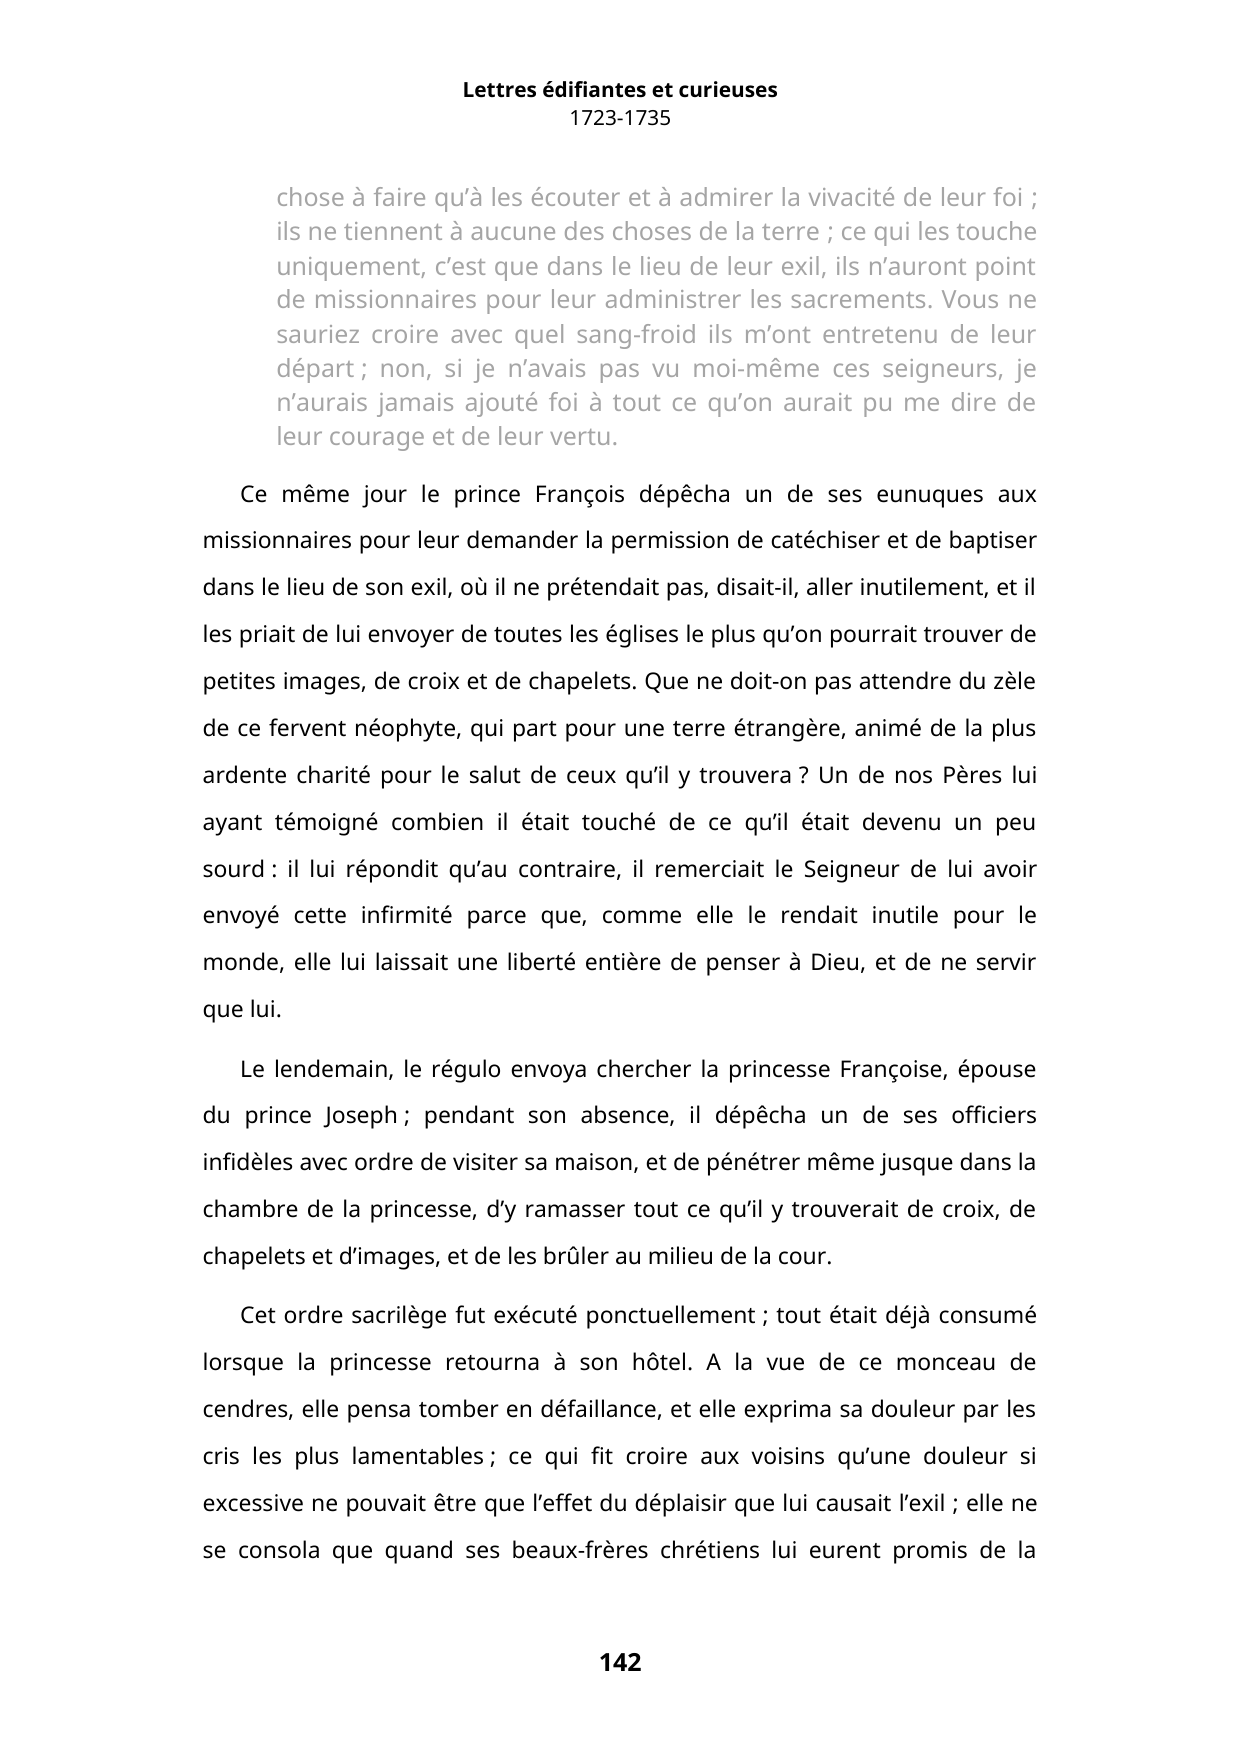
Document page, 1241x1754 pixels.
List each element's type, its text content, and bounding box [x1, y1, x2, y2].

text chose à faire qu’à les écouter et à admirer la vivacité de leur foi ; ils ne tiennent à aucune des choses de la terre ; ce qui les touche uniquement, c’est que dans le lieu de leur exil, ils n’auront point de missionnaires pour leur administrer les sacrements. Vous ne sauriez croire avec quel sang-froid ils m’ont entretenu de leur départ ; non, si je n’avais pas vu moi-même ces seigneurs, je n’aurais jamais ajouté foi à tout ce qu’on aurait pu me dire de leur courage et de leur vertu. [276, 180, 1038, 452]
text Le lendemain, le régulo envoya chercher la princesse Françoise, épouse du prince Joseph ; pendant son absence, il dépêcha un de ses officiers infidèles avec ordre de visiter sa maison, et de pénétrer même jusque dans la chambre de la princesse, d’y ramasser tout ce qu’il y trouverait de croix, de chapelets et d’images, et de les brûler au milieu de la cour. [202, 1052, 1038, 1271]
text Ce même jour le prince François dépêcha un de ses eunuques aux missionnaires pour leur demander la permission de catéchiser et de baptiser dans le lieu de son exil, où il ne prétendait pas, disait-il, aller inutilement, et il les priait de lui envoyer de toutes les églises le plus qu’on pourrait trouver de petites images, de croix et de chapelets. Que ne doit-on pas attendre du zèle de ce fervent néophyte, qui part pour une terre étrangère, animé de la plus ardente charité pour le salut de ceux qu’il y trouvera ? Un de nos Pères lui ayant témoigné combien il était touché de ce qu’il était devenu un peu sourd : il lui répondit qu’au contraire, il remerciait le Seigneur de lui avoir envoyé cette infirmité parce que, comme elle le rendait inutile pour le monde, elle lui laissait une liberté entière de penser à Dieu, et de ne servir que lui. [202, 477, 1038, 1024]
text Cet ordre sacrilège fut exécuté ponctuellement ; tout était déjà consumé lorsque la princesse retourna à son hôtel. A la vue de ce monceau de cendres, elle pensa tomber en défaillance, et elle exprima sa douleur par les cris les plus lamentables ; ce qui fit croire aux voisins qu’une douleur si excessive ne pouvait être que l’effet du déplaisir que lui causait l’exil ; elle ne se consola que quand ses beaux-frères chrétiens lui eurent promis de la [202, 1299, 1038, 1565]
